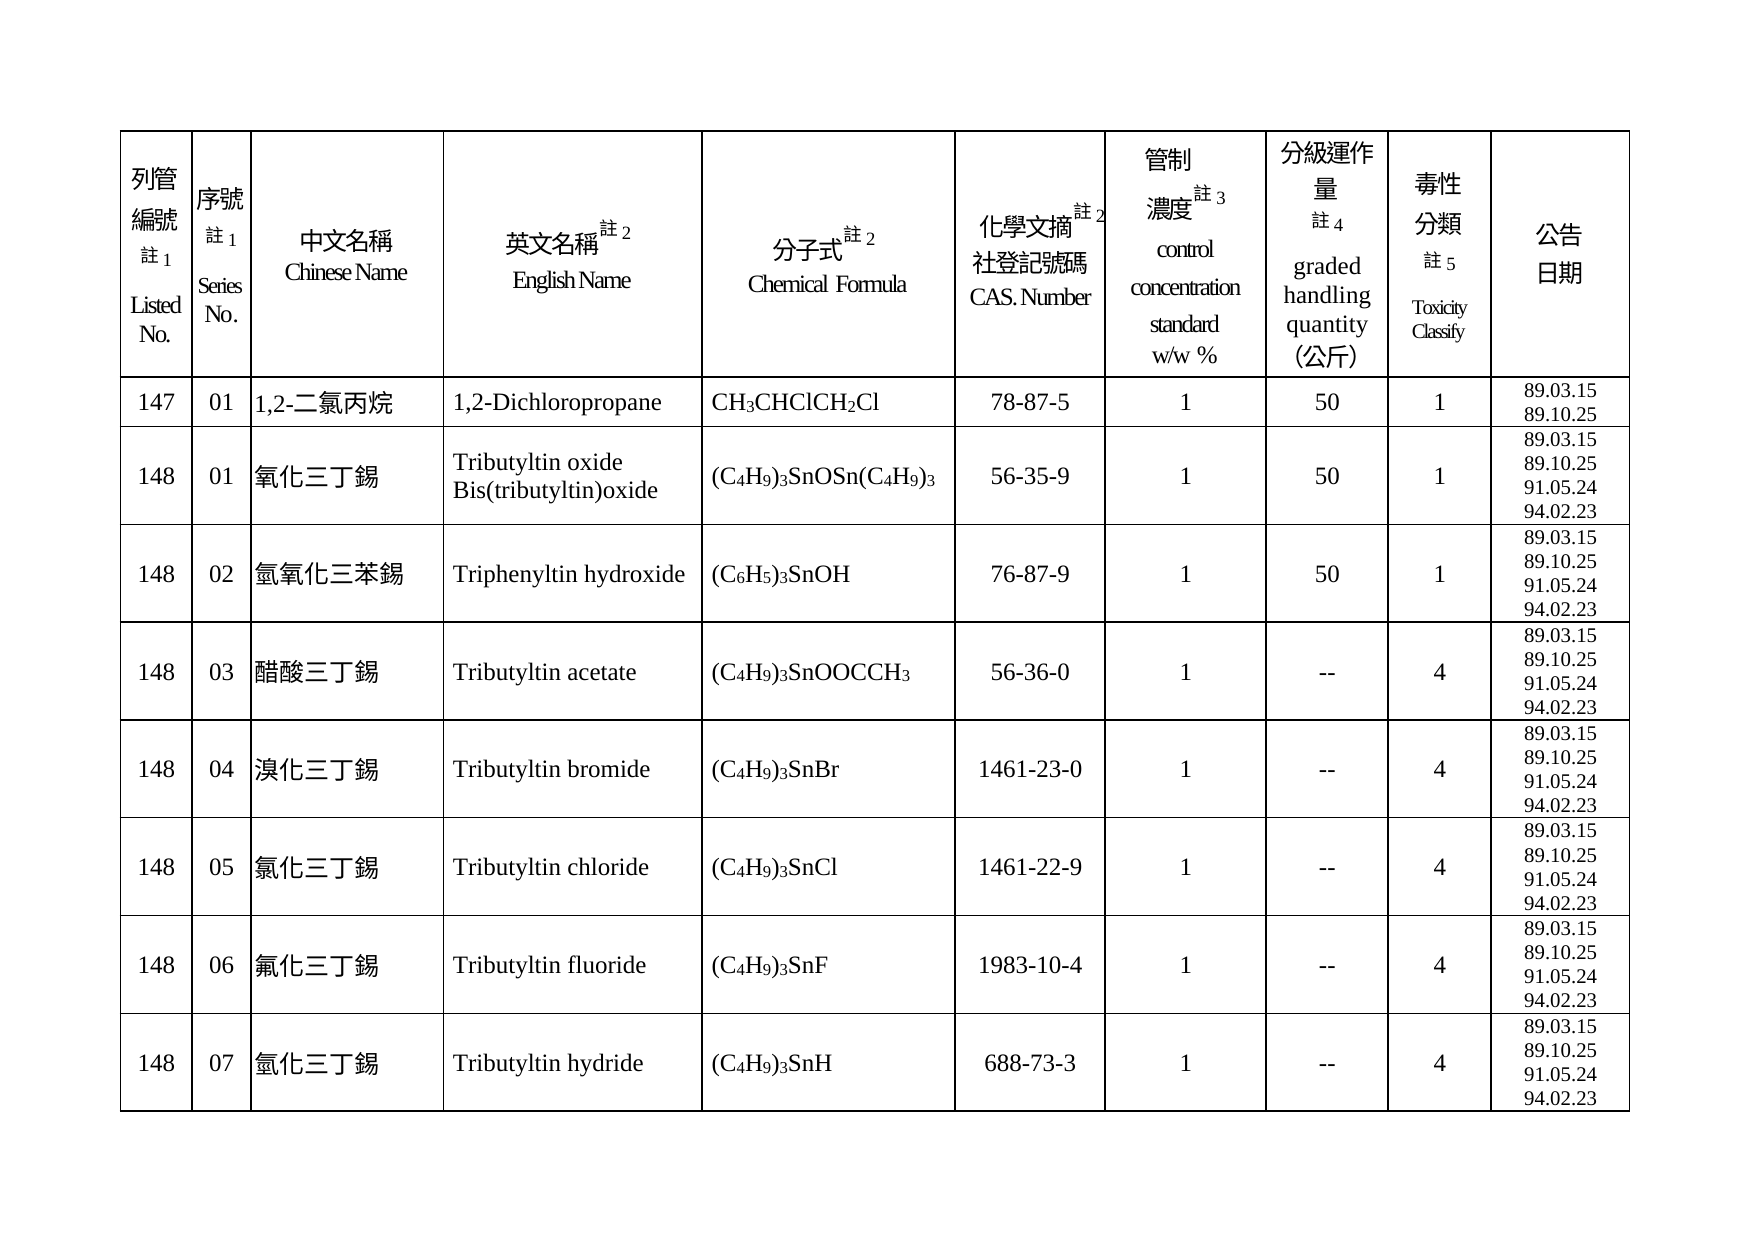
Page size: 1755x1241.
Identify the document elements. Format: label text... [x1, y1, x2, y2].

table_cell (C4H9)3SnH [703, 1014, 954, 1110]
table_cell 78-87-5 [956, 378, 1104, 426]
table_cell 1461-22-9 [956, 818, 1104, 915]
table_cell (C4H9)3SnCl [703, 818, 954, 915]
table_cell 1 [1106, 525, 1265, 621]
table_header 管制 濃度註3 control concentration standard w/w % [1106, 132, 1265, 376]
table_cell 1 [1389, 378, 1490, 426]
table_cell 02 [193, 525, 250, 621]
table_cell (C4H9)3SnOOCCH3 [703, 623, 954, 719]
table_cell 89.03.15 89.10.25 91.05.24 94.02.23 [1492, 623, 1629, 719]
table_cell 148 [121, 525, 191, 621]
table_cell Tributyltin oxide Bis(tributyltin)oxide [444, 427, 701, 523]
table_cell 89.03.15 89.10.25 91.05.24 94.02.23 [1492, 721, 1629, 817]
table_cell Tributyltin bromide [444, 721, 701, 817]
table_cell 1 [1106, 1014, 1265, 1110]
table_cell 1 [1106, 623, 1265, 719]
table_cell 氫化三丁錫 [252, 1014, 443, 1110]
table_cell 89.03.15 89.10.25 91.05.24 94.02.23 [1492, 427, 1629, 523]
table_cell Tributyltin fluoride [444, 916, 701, 1012]
table_cell (C4H9)3SnF [703, 916, 954, 1012]
table_cell 50 [1267, 378, 1387, 426]
table_cell 醋酸三丁錫 [252, 623, 443, 719]
table_cell 56-36-0 [956, 623, 1104, 719]
table_header 化學文摘註2 社登記號碼 CAS. Number [956, 132, 1104, 376]
table_cell 06 [193, 916, 250, 1012]
table_cell -- [1267, 818, 1387, 915]
table_header 分子式註2 Chemical Formula [703, 132, 954, 376]
table_cell 1,2-Dichloropropane [444, 378, 701, 426]
table_cell 89.03.15 89.10.25 [1492, 378, 1629, 426]
table_cell 1 [1106, 818, 1265, 915]
table_cell 07 [193, 1014, 250, 1110]
table_cell 01 [193, 378, 250, 426]
table_cell (C4H9)3SnOSn(C4H9)3 [703, 427, 954, 523]
table_cell 148 [121, 916, 191, 1012]
table_cell 05 [193, 818, 250, 915]
table_cell 4 [1389, 623, 1490, 719]
table_cell 89.03.15 89.10.25 91.05.24 94.02.23 [1492, 525, 1629, 621]
table_header 序號 註1 Series No. [193, 132, 250, 376]
table_cell 148 [121, 818, 191, 915]
table_cell 148 [121, 721, 191, 817]
table_cell 氟化三丁錫 [252, 916, 443, 1012]
table_cell 148 [121, 1014, 191, 1110]
table_cell 147 [121, 378, 191, 426]
table_cell Triphenyltin hydroxide [444, 525, 701, 621]
table_cell 01 [193, 427, 250, 523]
table_cell Tributyltin hydride [444, 1014, 701, 1110]
table_cell 03 [193, 623, 250, 719]
table_cell -- [1267, 916, 1387, 1012]
table_cell -- [1267, 623, 1387, 719]
table_header 分級運作量 註4 graded handling quantity （公斤） [1267, 132, 1387, 376]
table_cell 89.03.15 89.10.25 91.05.24 94.02.23 [1492, 818, 1629, 915]
table_header 中文名稱 Chinese Name [252, 132, 443, 376]
table_cell Tributyltin acetate [444, 623, 701, 719]
table_cell 50 [1267, 427, 1387, 523]
table_cell 氯化三丁錫 [252, 818, 443, 915]
table_header 列管 編號 註1 Listed No. [121, 132, 191, 376]
table_header 英文名稱註2 English Name [444, 132, 701, 376]
table_header 毒性 分類 註5 Toxicity Classify [1389, 132, 1490, 376]
table_cell -- [1267, 721, 1387, 817]
table_cell 89.03.15 89.10.25 91.05.24 94.02.23 [1492, 1014, 1629, 1110]
table_cell 148 [121, 427, 191, 523]
table_cell 1983-10-4 [956, 916, 1104, 1012]
table_cell 1 [1106, 427, 1265, 523]
table_cell 56-35-9 [956, 427, 1104, 523]
table_cell 1,2-二氯丙烷 [252, 378, 443, 426]
table_cell 4 [1389, 818, 1490, 915]
table_cell -- [1267, 1014, 1387, 1110]
table_cell CH3CHClCH2Cl [703, 378, 954, 426]
table_cell (C6H5)3SnOH [703, 525, 954, 621]
table_cell 4 [1389, 1014, 1490, 1110]
table_cell 50 [1267, 525, 1387, 621]
table_cell 1461-23-0 [956, 721, 1104, 817]
table_cell 氫氧化三苯錫 [252, 525, 443, 621]
table_cell 1 [1106, 721, 1265, 817]
table_cell 1 [1389, 525, 1490, 621]
table_header 公告 日期 [1492, 132, 1629, 376]
table_cell 4 [1389, 916, 1490, 1012]
table_cell 溴化三丁錫 [252, 721, 443, 817]
table_cell 1 [1389, 427, 1490, 523]
table_cell 04 [193, 721, 250, 817]
table_cell 688-73-3 [956, 1014, 1104, 1110]
table_cell 1 [1106, 916, 1265, 1012]
table_cell 76-87-9 [956, 525, 1104, 621]
table_cell Tributyltin chloride [444, 818, 701, 915]
table_cell 氧化三丁錫 [252, 427, 443, 523]
table_cell 89.03.15 89.10.25 91.05.24 94.02.23 [1492, 916, 1629, 1012]
table_cell (C4H9)3SnBr [703, 721, 954, 817]
table_cell 148 [121, 623, 191, 719]
table_cell 1 [1106, 378, 1265, 426]
table_cell 4 [1389, 721, 1490, 817]
